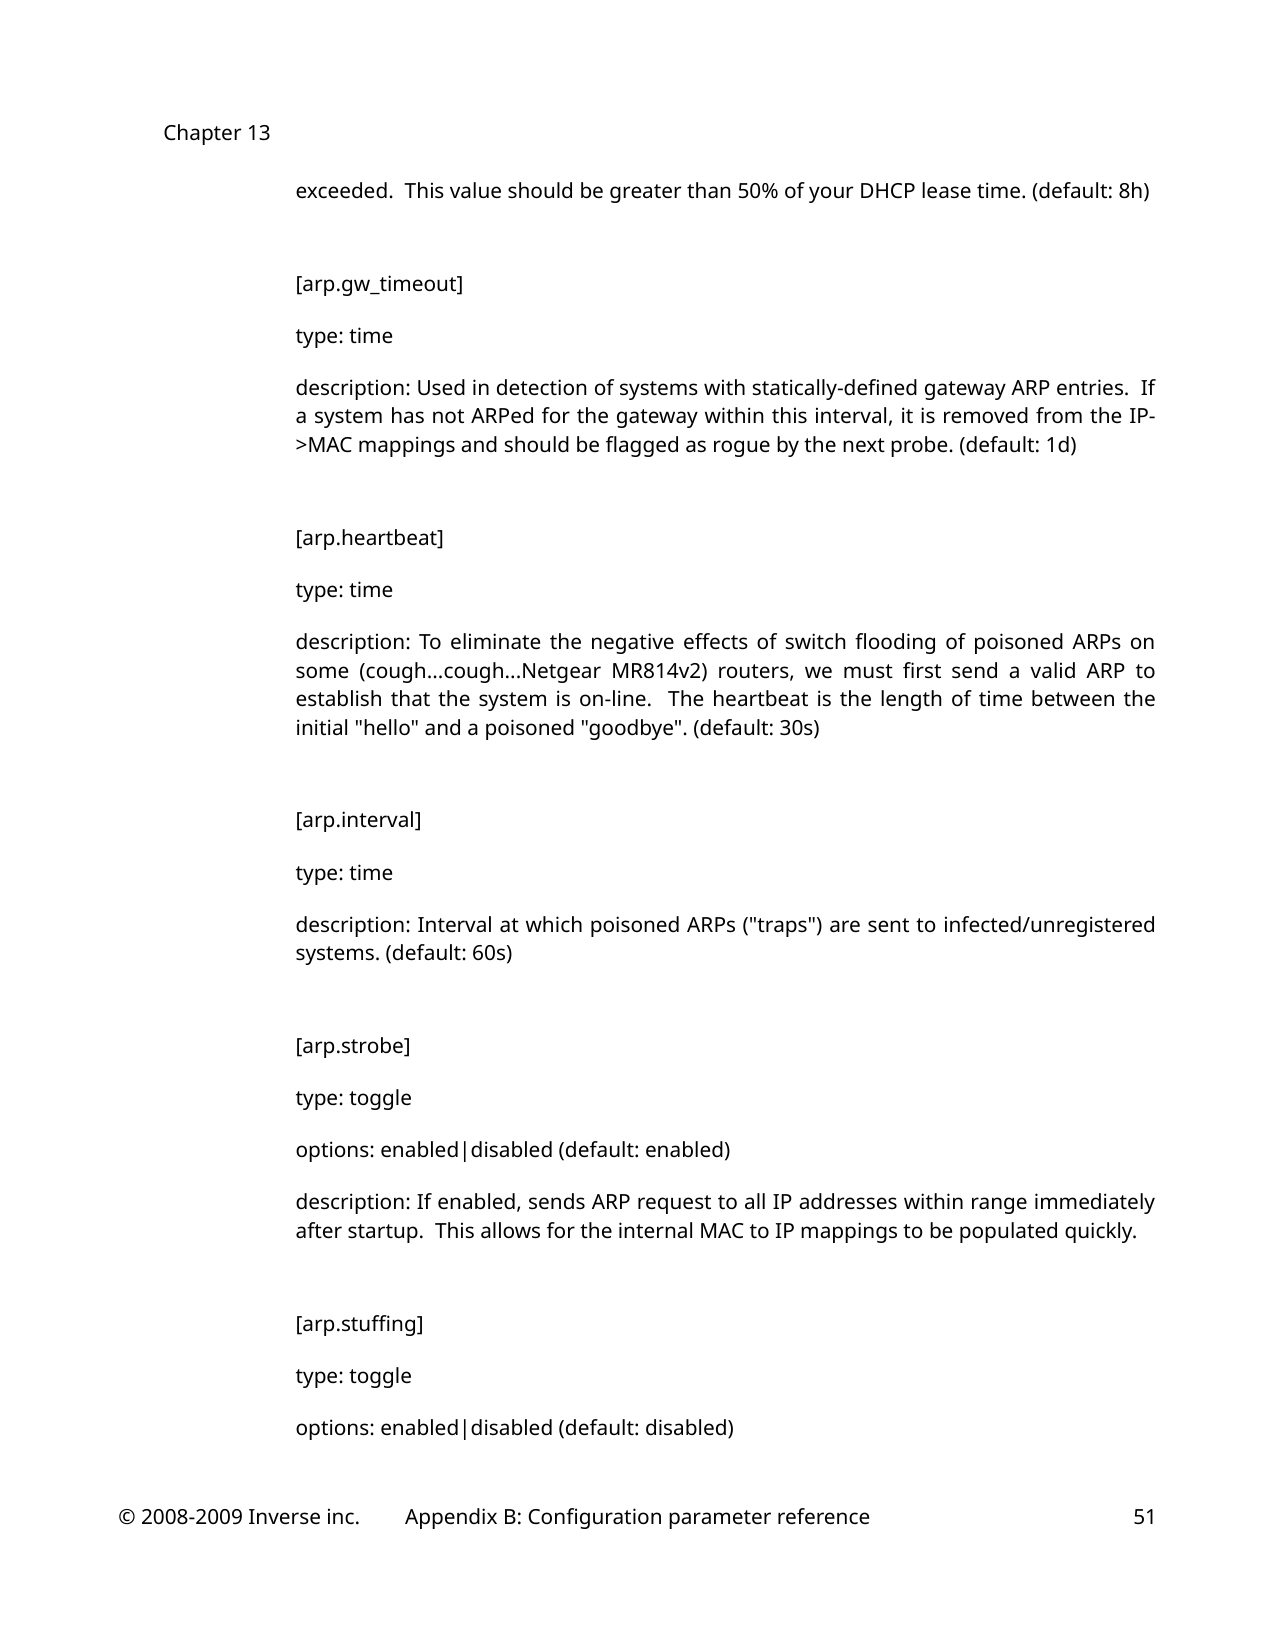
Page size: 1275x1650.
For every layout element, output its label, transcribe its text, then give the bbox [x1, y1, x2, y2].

text options: enabled|disabled (default: enabled) [295, 1135, 1157, 1164]
text type: time [295, 321, 1157, 349]
text type: time [295, 858, 1157, 886]
text description: Interval at which poisoned ARPs ("traps") are sent to infected/unregistered systems. (default: 60s) [295, 910, 1157, 967]
text description: Used in detection of systems with statically-defined gateway ARP entries. If a system has not ARPed for the gateway within this interval, it is removed from the IP->MAC mappings and should be flagged as rogue by the next probe. (default: 1d) [295, 373, 1157, 458]
text [arp.stuffing] [295, 1309, 1157, 1337]
text description: To eliminate the negative effects of switch flooding of poisoned ARPs on some (cough...cough...Netgear MR814v2) routers, we must first send a valid ARP to establish that the system is on-line. The heartbeat is the length of time between the initial "hello" and a poisoned "goodbye". (default: 30s) [295, 627, 1157, 741]
text [arp.gw_timeout] [295, 269, 1157, 297]
text description: If enabled, sends ARP request to all IP addresses within range immediately after startup. This allows for the internal MAC to IP mappings to be populated quickly. [295, 1187, 1157, 1244]
text type: toggle [295, 1361, 1157, 1389]
text exceeded. This value should be greater than 50% of your DHCP lease time. (default: 8h) [295, 176, 1157, 204]
text [arp.strobe] [295, 1031, 1157, 1060]
text [arp.heartbeat] [295, 523, 1157, 552]
text options: enabled|disabled (default: disabled) [295, 1413, 1157, 1442]
text [arp.interval] [295, 806, 1157, 834]
text type: toggle [295, 1083, 1157, 1112]
text type: time [295, 575, 1157, 604]
